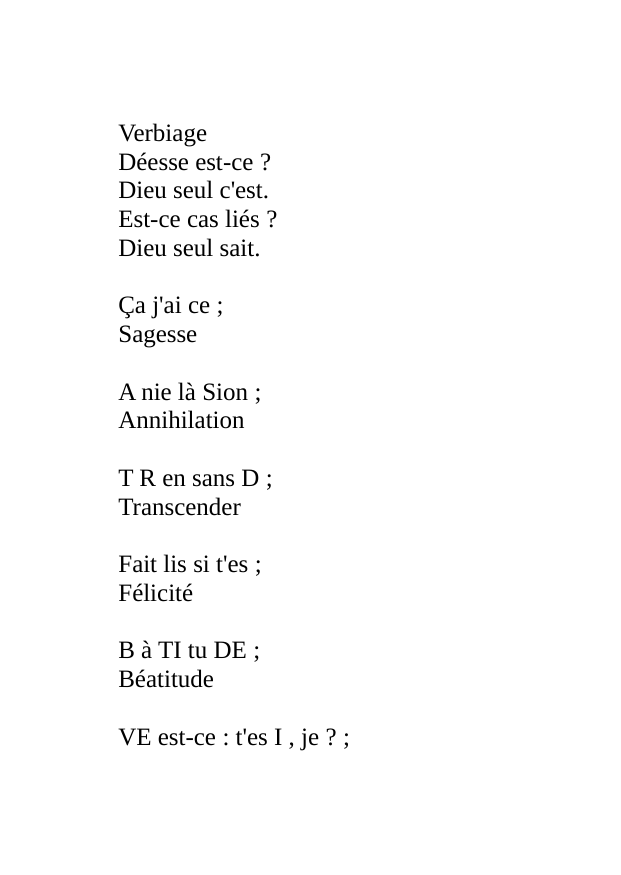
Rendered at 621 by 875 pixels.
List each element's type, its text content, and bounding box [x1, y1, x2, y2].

text B à TI tu DE ; [118, 636, 502, 664]
text Sagesse [118, 319, 502, 348]
text Déesse est-ce ? [118, 147, 502, 176]
text Dieu seul c'est. [118, 176, 502, 204]
text Transcender [118, 492, 502, 521]
text VE est-ce : t'es I , je ? ; [118, 722, 502, 751]
text Est-ce cas liés ? [118, 204, 502, 233]
text Verbiage [118, 118, 502, 147]
text Ça j'ai ce ; [118, 291, 502, 319]
text Béatitude [118, 664, 502, 693]
text Dieu seul sait. [118, 233, 502, 262]
text T R en sans D ; [118, 463, 502, 492]
text A nie là Sion ; [118, 377, 502, 406]
text Fait lis si t'es ; [118, 549, 502, 578]
text Annihilation [118, 406, 502, 434]
text Félicité [118, 578, 502, 607]
